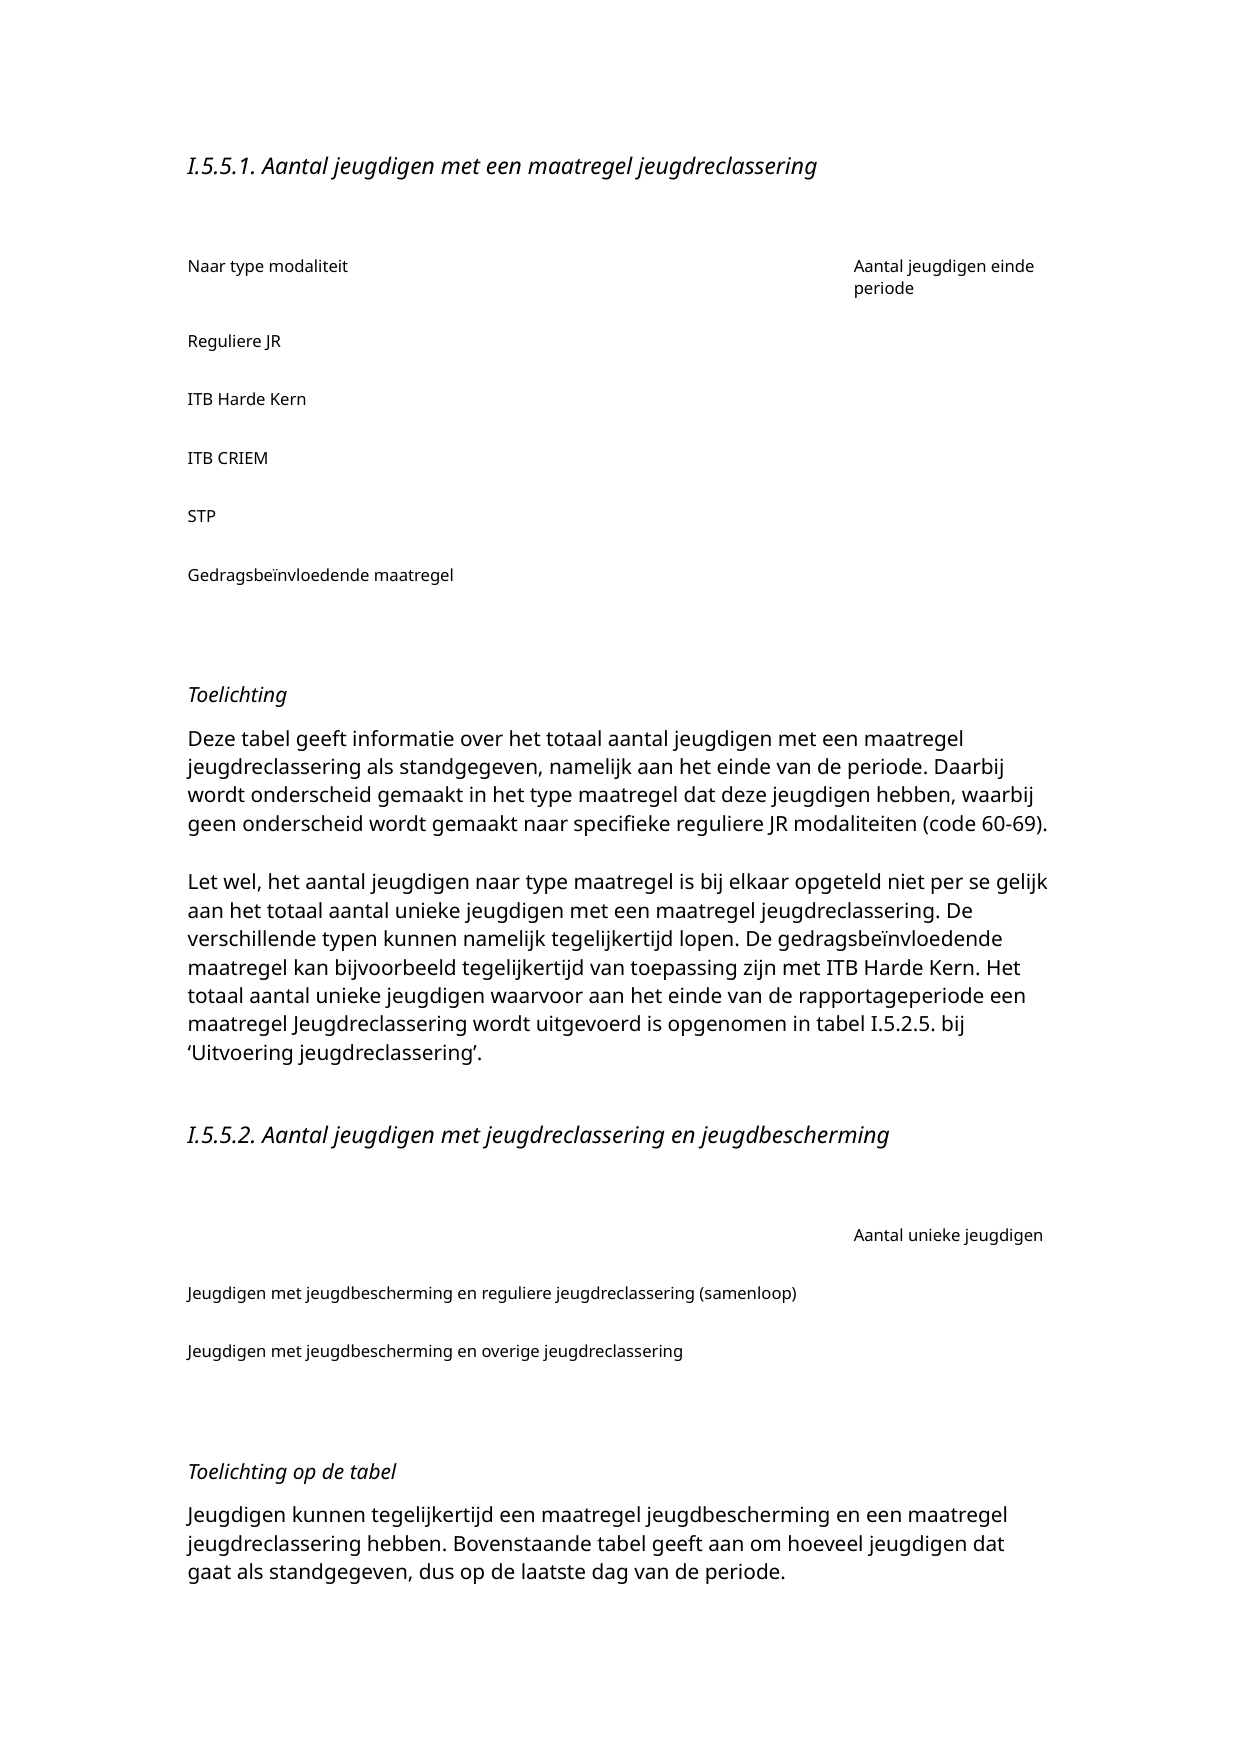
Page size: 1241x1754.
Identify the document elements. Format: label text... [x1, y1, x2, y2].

table_header Aantal unieke jeugdigen [854, 1223, 1053, 1282]
table_cell Jeugdigen met jeugdbescherming en reguliere jeugdreclassering (samenloop) [188, 1282, 853, 1340]
table_cell [854, 446, 1053, 505]
text Toelichting [187, 680, 1053, 709]
table_cell [854, 1340, 1053, 1398]
table_cell STP [188, 505, 853, 563]
table_cell ITB CRIEM [188, 446, 853, 505]
table_cell ITB Harde Kern [188, 388, 853, 446]
table_cell [854, 1282, 1053, 1340]
subtitle I.5.5.2. Aantal jeugdigen met jeugdreclassering en jeugdbescherming [187, 1119, 1053, 1150]
table_cell Jeugdigen met jeugdbescherming en overige jeugdreclassering [188, 1340, 853, 1398]
table_header [188, 1223, 853, 1282]
table_cell [854, 330, 1053, 388]
table_header Naar type modaliteit [188, 254, 853, 329]
text Deze tabel geeft informatie over het totaal aantal jeugdigen met een maatregel jeugdreclassering als standgegeven, namelijk aan het einde van de periode. Daarbij wordt onderscheid gemaakt in het type maatregel dat deze jeugdigen hebben, waarbij geen onderscheid wordt gemaakt naar specifieke reguliere JR modaliteiten (code 60-69). [187, 724, 1053, 837]
text Toelichting op de tabel [187, 1457, 1053, 1485]
subtitle I.5.5.1. Aantal jeugdigen met een maatregel jeugdreclassering [187, 150, 1053, 181]
table_cell [854, 563, 1053, 622]
table_cell Gedragsbeïnvloedende maatregel [188, 563, 853, 622]
text Let wel, het aantal jeugdigen naar type maatregel is bij elkaar opgeteld niet per se gelijk aan het totaal aantal unieke jeugdigen met een maatregel jeugdreclassering. De verschillende typen kunnen namelijk tegelijkertijd lopen. De gedragsbeïnvloedende maatregel kan bijvoorbeeld tegelijkertijd van toepassing zijn met ITB Harde Kern. Het totaal aantal unieke jeugdigen waarvoor aan het einde van de rapportageperiode een maatregel Jeugdreclassering wordt uitgevoerd is opgenomen in tabel I.5.2.5. bij ‘Uitvoering jeugdreclassering’. [187, 867, 1053, 1066]
table_cell [854, 388, 1053, 446]
table_header Aantal jeugdigen einde periode [854, 254, 1053, 329]
table_cell Reguliere JR [188, 330, 853, 388]
table_cell [854, 505, 1053, 563]
text Jeugdigen kunnen tegelijkertijd een maatregel jeugdbescherming en een maatregel jeugdreclassering hebben. Bovenstaande tabel geeft aan om hoeveel jeugdigen dat gaat als standgegeven, dus op de laatste dag van de periode. [187, 1500, 1053, 1586]
